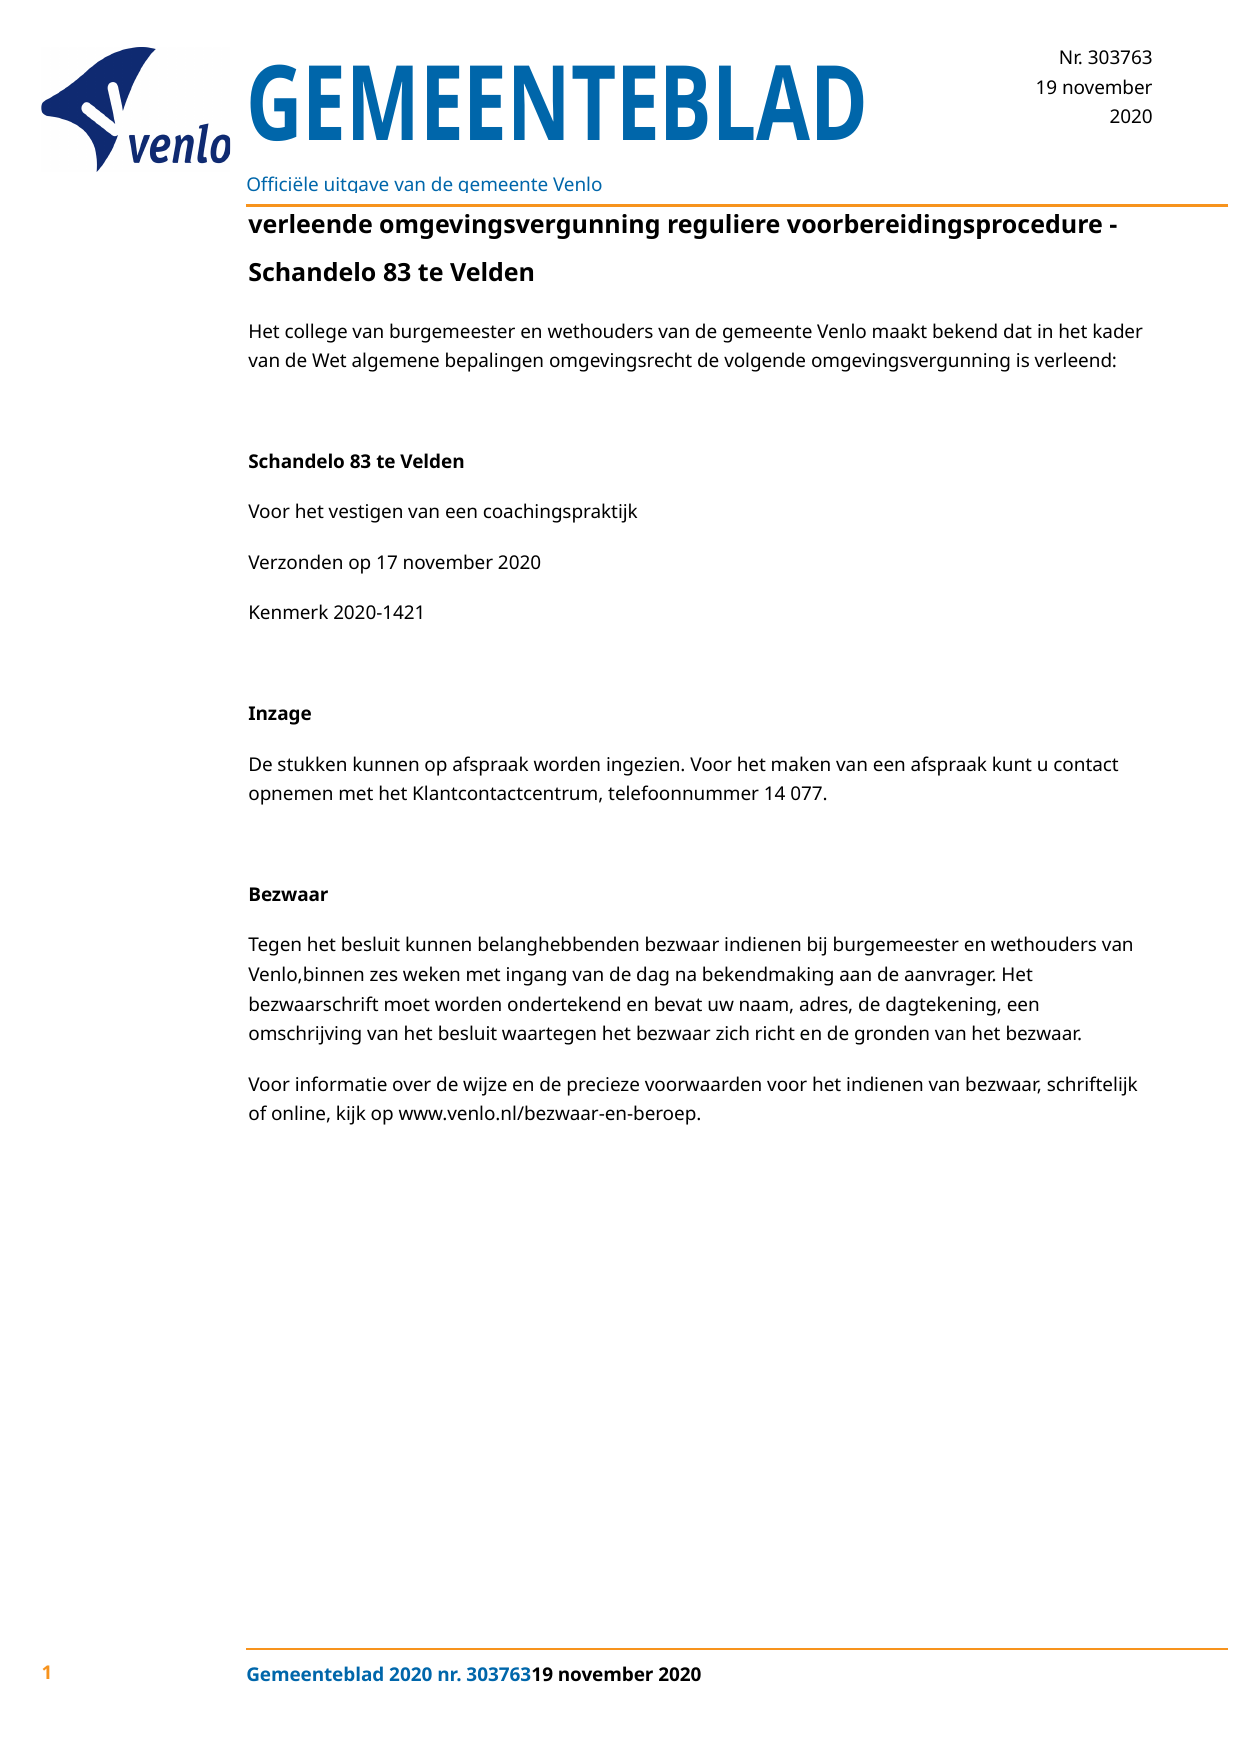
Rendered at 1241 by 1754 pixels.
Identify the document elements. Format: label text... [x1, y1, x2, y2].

text Bezwaar [248, 881, 1152, 907]
text Inzage [248, 700, 1152, 726]
text Voor informatie over de wijze en de precieze voorwaarden voor het indienen van bezwaar, schriftelijk of online, kijk op www.venlo.nl/bezwaar-en-beroep. [248, 1071, 1152, 1126]
text Kenmerk 2020-1421 [248, 599, 1152, 625]
picture [41, 47, 231, 172]
text De stukken kunnen op afspraak worden ingezien. Voor het maken van een afspraak kunt u contact opnemen met het Klantcontactcentrum, telefoonnummer 14 077. [248, 751, 1152, 806]
text Het college van burgemeester en wethouders van de gemeente Venlo maakt bekend dat in het kader van de Wet algemene bepalingen omgevingsrecht de volgende omgevingsvergunning is verleend: [248, 318, 1152, 373]
text verleende omgevingsvergunning reguliere voorbereidingsprocedure - Schandelo 83 te Velden [248, 207, 1152, 288]
text Tegen het besluit kunnen belanghebbenden bezwaar indienen bij burgemeester en wethouders van Venlo,binnen zes weken met ingang van de dag na bekendmaking aan de aanvrager. Het bezwaarschrift moet worden ondertekend en bevat uw naam, adres, de dagtekening, een omschrijving van het besluit waartegen het bezwaar zich richt en de gronden van het bezwaar. [248, 932, 1152, 1046]
text Schandelo 83 te Velden [248, 448, 1152, 474]
text Verzonden op 17 november 2020 [248, 549, 1152, 575]
text Voor het vestigen van een coachingspraktijk [248, 499, 1152, 524]
